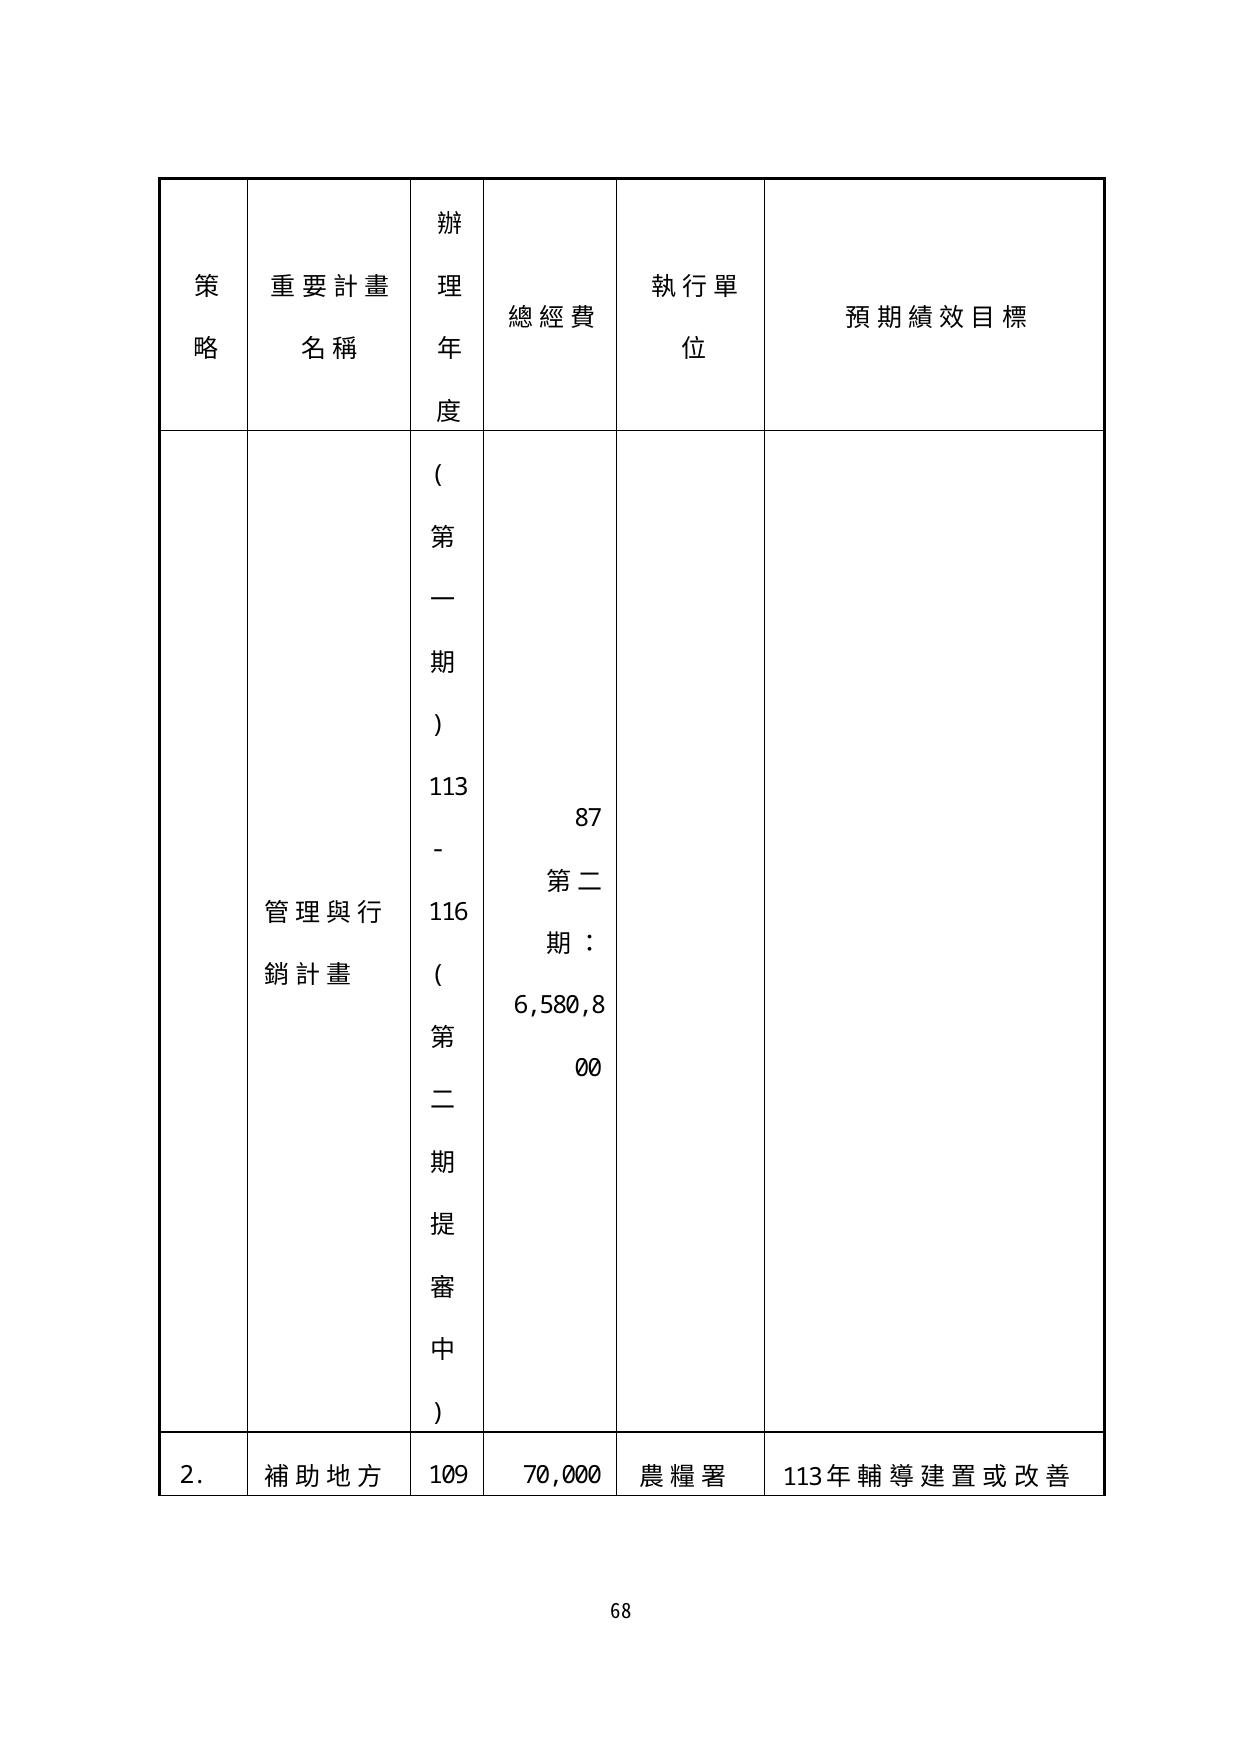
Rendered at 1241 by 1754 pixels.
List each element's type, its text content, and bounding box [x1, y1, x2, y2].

table_header 辦理年度 [411, 180, 483, 430]
table_cell 管理與行銷計畫 [248, 431, 410, 1431]
table_cell (第一期) 113-116(第二期提審中) [411, 431, 483, 1431]
table_cell 70,000 [484, 1433, 616, 1495]
table_cell [765, 431, 1103, 1431]
table_cell [617, 431, 764, 1431]
table_cell 農糧署 [617, 1433, 764, 1495]
table_cell 補助地方 [248, 1433, 410, 1495]
table_cell 113年輔導建置或改善 [765, 1433, 1103, 1495]
table_header 策略 [161, 180, 247, 430]
table_header 執行單位 [617, 180, 764, 430]
table_header 總經費 [484, 180, 616, 430]
table_cell 2. [161, 1433, 247, 1495]
table_cell 87 第二期：6,580,800 [484, 431, 616, 1431]
table_cell [161, 431, 247, 1431]
table_header 預期績效目標 [765, 180, 1103, 430]
table_header 重要計畫名稱 [248, 180, 410, 430]
table_cell 109- [411, 1433, 483, 1495]
